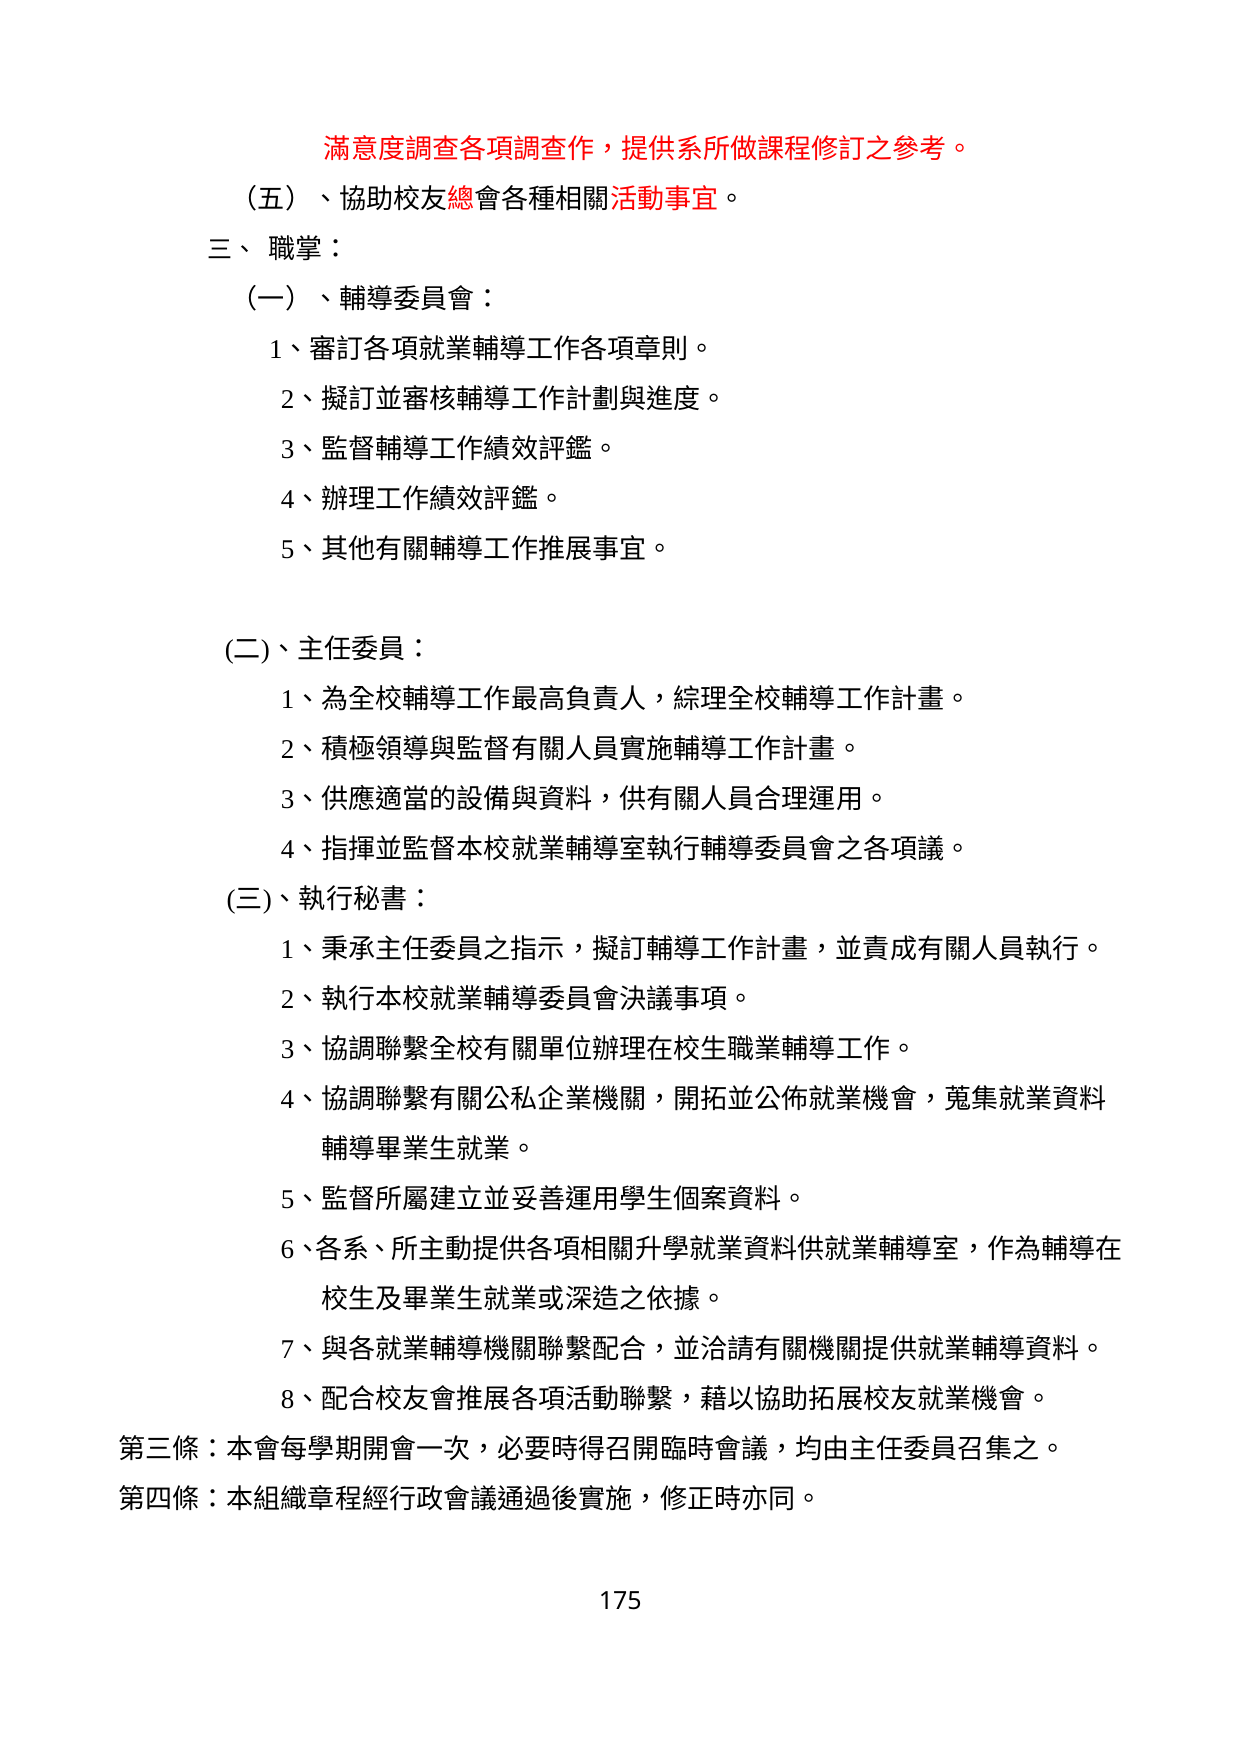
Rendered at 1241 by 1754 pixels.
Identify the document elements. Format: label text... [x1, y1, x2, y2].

text 1、為全校輔導工作最高負責人，綜理全校輔導工作計畫。 [281, 668, 1122, 718]
text 4、協調聯繫有關公私企業機關，開拓並公佈就業機會，蒐集就業資料輔導畢業生就業。 [280, 1068, 1122, 1168]
text 1、審訂各項就業輔導工作各項章則。 [118, 318, 1122, 368]
text 5、監督所屬建立並妥善運用學生個案資料。 [281, 1168, 1122, 1218]
text 4、辦理工作績效評鑑。 [281, 468, 1122, 518]
text 1、秉承主任委員之指示，擬訂輔導工作計畫，並責成有關人員執行。 [280, 918, 1122, 968]
text 8、配合校友會推展各項活動聯繫，藉以協助拓展校友就業機會。 [281, 1368, 1122, 1418]
text 7、與各就業輔導機關聯繫配合，並洽請有關機關提供就業輔導資料。 [280, 1318, 1122, 1368]
text 5、其他有關輔導工作推展事宜。 [281, 518, 1122, 568]
text 3、協調聯繫全校有關單位辦理在校生職業輔導工作。 [281, 1018, 1122, 1068]
text （一）、輔導委員會： [231, 268, 1122, 318]
text 2、擬訂並審核輔導工作計劃與進度。 [281, 368, 1122, 418]
text 2、執行本校就業輔導委員會決議事項。 [281, 968, 1122, 1018]
text 滿意度調查各項調查作，提供系所做課程修訂之參考。 [231, 118, 1122, 168]
text 2、積極領導與監督有關人員實施輔導工作計畫。 [281, 718, 1122, 768]
text 第四條：本組織章程經行政會議通過後實施，修正時亦同。 [118, 1468, 1122, 1518]
text 4、指揮並監督本校就業輔導室執行輔導委員會之各項議。 [281, 818, 1122, 868]
text （五）、協助校友總會各種相關活動事宜。 [231, 168, 1122, 218]
text 3、監督輔導工作績效評鑑。 [281, 418, 1122, 468]
text (二)、主任委員： [116, 618, 1122, 668]
text (三)、執行秘書： [118, 868, 1122, 918]
text 3、供應適當的設備與資料，供有關人員合理運用。 [281, 768, 1122, 818]
text 6、各系、所主動提供各項相關升學就業資料供就業輔導室，作為輔導在校生及畢業生就業或深造之依據。 [280, 1218, 1122, 1318]
text 第三條：本會每學期開會一次，必要時得召開臨時會議，均由主任委員召集之。 [118, 1418, 1122, 1468]
list 職掌： [207, 218, 1122, 268]
